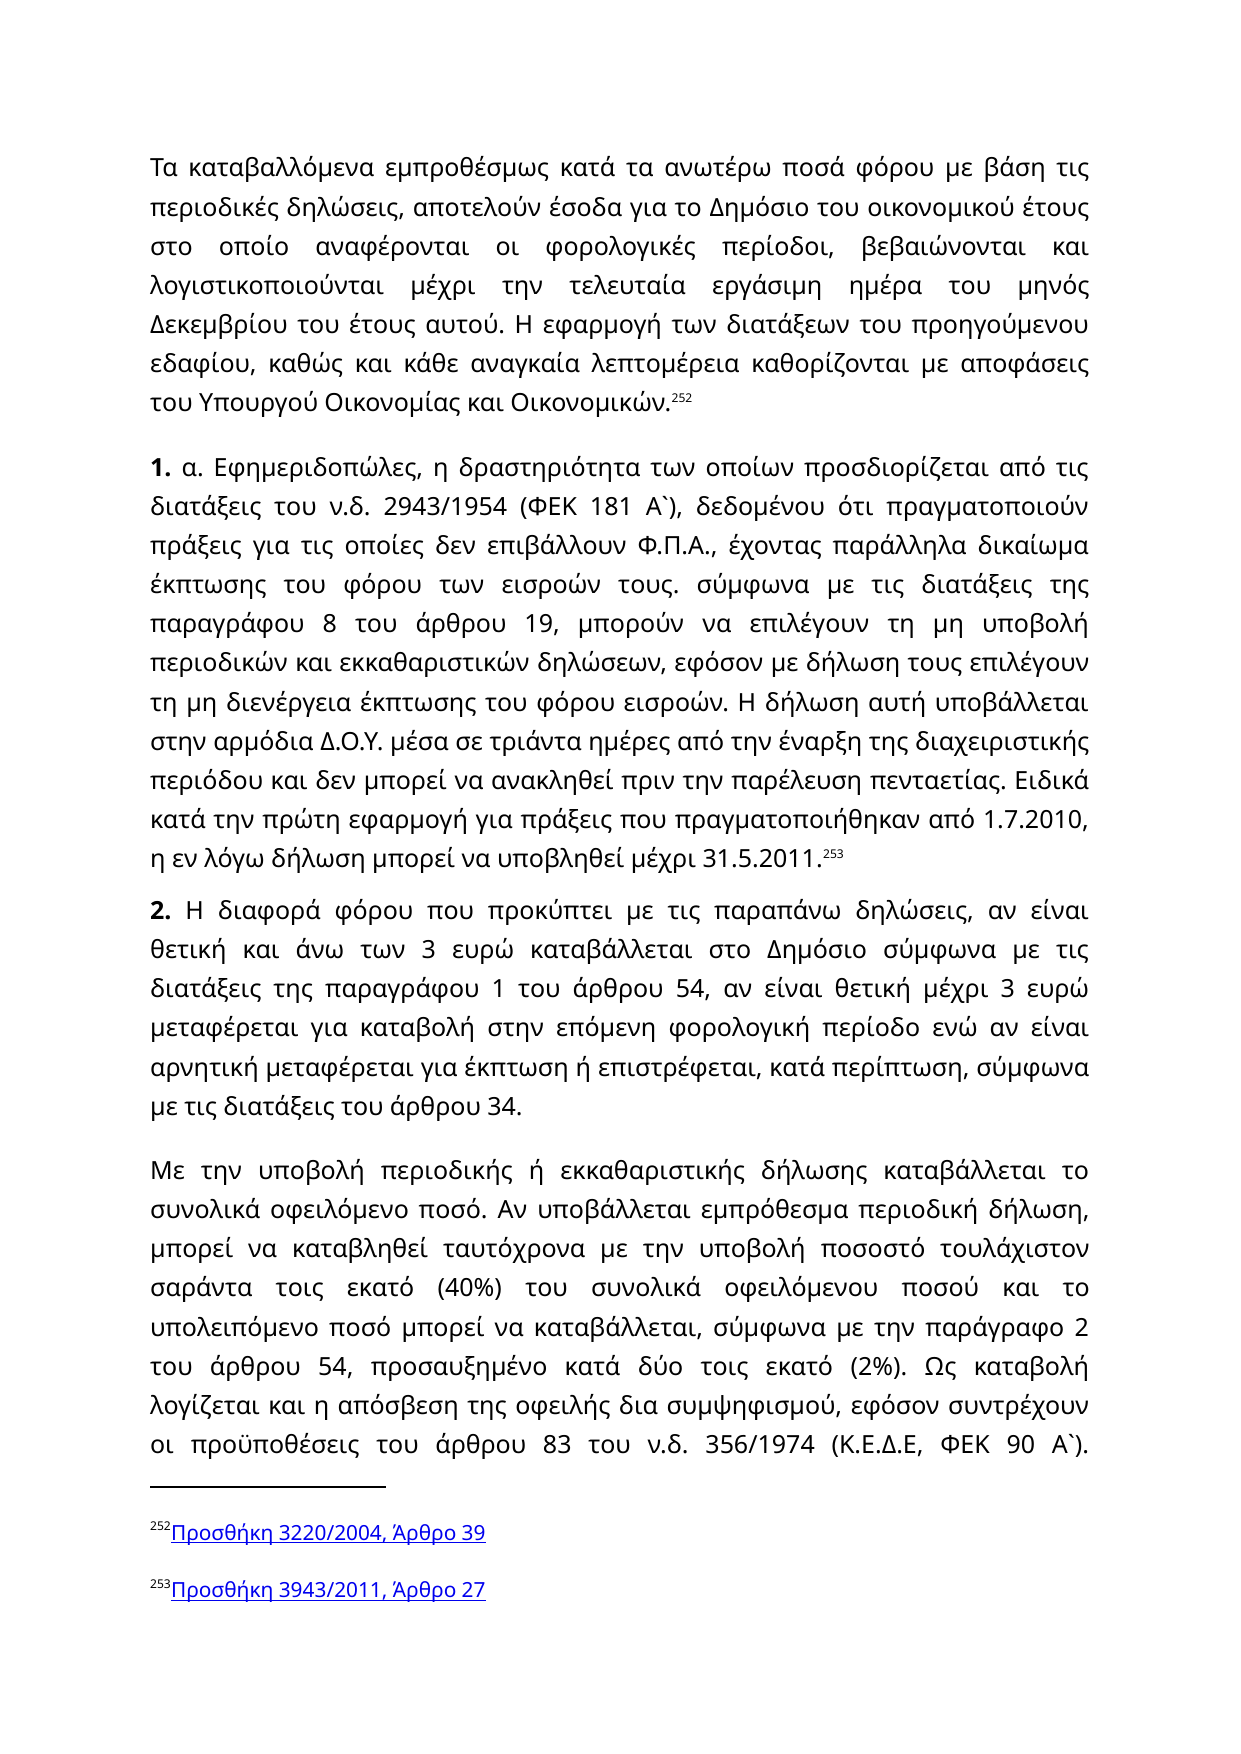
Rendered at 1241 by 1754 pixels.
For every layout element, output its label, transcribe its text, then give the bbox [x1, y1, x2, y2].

text 2. Η διαφορά φόρου που προκύπτει με τις παραπάνω δηλώσεις, αν είναι θετική και άνω των 3 ευρώ καταβάλλεται στο Δημόσιο σύμφωνα με τις διατάξεις της παραγράφου 1 του άρθρου 54, αν είναι θετική μέχρι 3 ευρώ μεταφέρεται για καταβολή στην επόμενη φορολογική περίοδο ενώ αν είναι αρνητική μεταφέρεται για έκπτωση ή επιστρέφεται, κατά περίπτωση, σύμφωνα με τις διατάξεις του άρθρου 34. [150, 892, 1090, 1122]
text Με την υποβολή περιοδικής ή εκκαθαριστικής δήλωσης καταβάλλεται το συνολικά οφειλόμενο ποσό. Αν υποβάλλεται εμπρόθεσμα περιοδική δήλωση, μπορεί να καταβληθεί ταυτόχρονα με την υποβολή ποσοστό τουλάχιστον σαράντα τοις εκατό (40%) του συνολικά οφειλόμενου ποσού και το υπολειπόμενο ποσό μπορεί να καταβάλλεται, σύμφωνα με την παράγραφο 2 του άρθρου 54, προσαυξημένο κατά δύο τοις εκατό (2%). Ως καταβολή λογίζεται και η απόσβεση της οφειλής δια συμψηφισμού, εφόσον συντρέχουν οι προϋποθέσεις του άρθρου 83 του ν.δ. 356/1974 (Κ.Ε.Δ.Ε, ΦΕΚ 90 Α`). [150, 1152, 1090, 1461]
text 1. α. Εφημεριδοπώλες, η δραστηριότητα των οποίων προσδιορίζεται από τις διατάξεις του ν.δ. 2943/1954 (ΦΕΚ 181 Α`), δεδομένου ότι πραγματοποιούν πράξεις για τις οποίες δεν επιβάλλουν Φ.Π.Α., έχοντας παράλληλα δικαίωμα έκπτωσης του φόρου των εισροών τους. σύμφωνα με τις διατάξεις της παραγράφου 8 του άρθρου 19, μπορούν να επιλέγουν τη μη υποβολή περιοδικών και εκκαθαριστικών δηλώσεων, εφόσον με δήλωση τους επιλέγουν τη μη διενέργεια έκπτωσης του φόρου εισροών. Η δήλωση αυτή υποβάλλεται στην αρμόδια Δ.Ο.Υ. μέσα σε τριάντα ημέρες από την έναρξη της διαχειριστικής περιόδου και δεν μπορεί να ανακληθεί πριν την παρέλευση πενταετίας. Ειδικά κατά την πρώτη εφαρμογή για πράξεις που πραγματοποιήθηκαν από 1.7.2010, η εν λόγω δήλωση μπορεί να υποβληθεί μέχρι 31.5.2011. [150, 449, 1090, 875]
text Τα καταβαλλόμενα εμπροθέσμως κατά τα ανωτέρω ποσά φόρου με βάση τις περιοδικές δηλώσεις, αποτελούν έσοδα για το Δημόσιο του οικονομικού έτους στο οποίο αναφέρονται οι φορολογικές περίοδοι, βεβαιώνονται και λογιστικοποιούνται μέχρι την τελευταία εργάσιμη ημέρα του μηνός Δεκεμβρίου του έτους αυτού. Η εφαρμογή των διατάξεων του προηγούμενου εδαφίου, καθώς και κάθε αναγκαία λεπτομέρεια καθορίζονται με αποφάσεις του Υπουργού Οικονομίας και Οικονομικών. [150, 150, 1090, 419]
text Προσθήκη 3220/2004, Άρθρο 39 [150, 1518, 1090, 1546]
text Προσθήκη 3943/2011, Άρθρο 27 [150, 1576, 1090, 1604]
